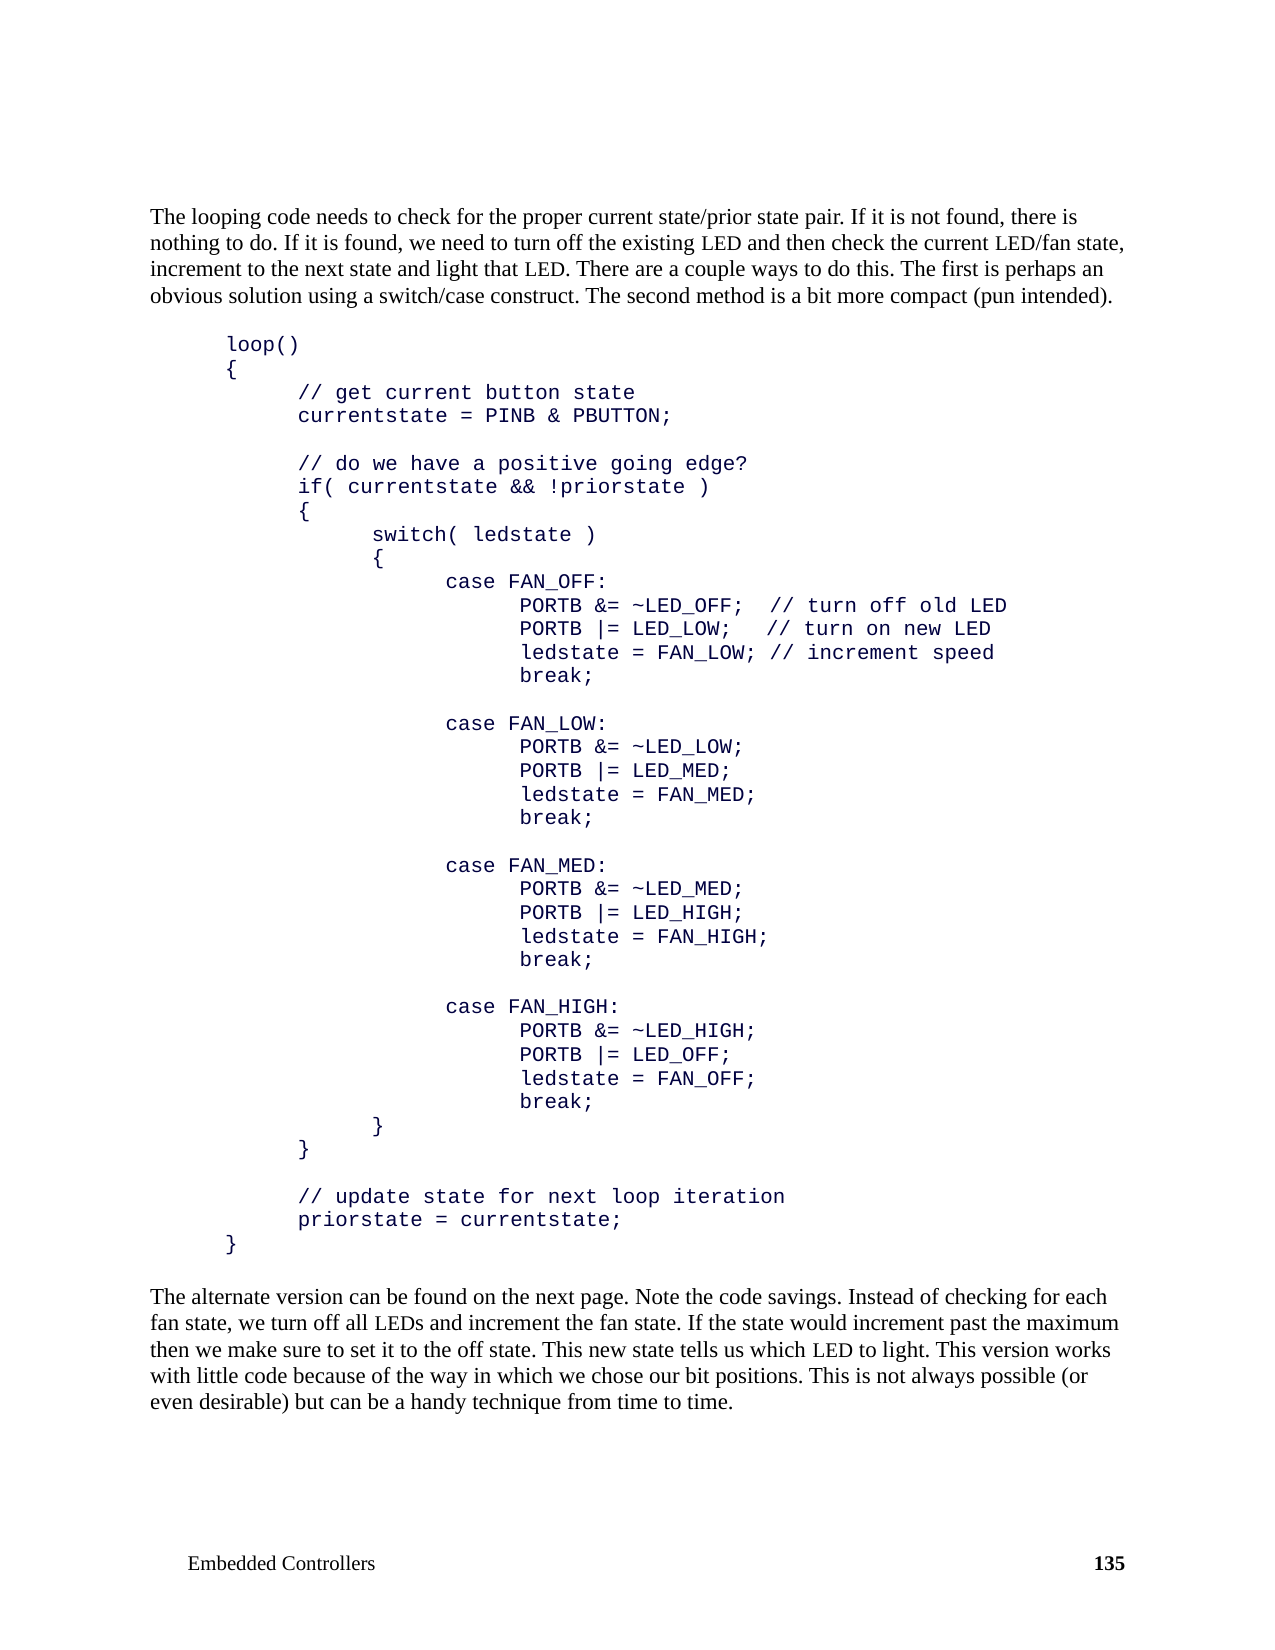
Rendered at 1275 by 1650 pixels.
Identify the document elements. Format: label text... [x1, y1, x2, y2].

title ledstate = FAN_HIGH; [225, 926, 1125, 949]
title { [225, 547, 1125, 571]
title } [225, 1115, 1125, 1138]
title case FAN_HIGH: [225, 997, 1125, 1020]
title ledstate = FAN_OFF; [225, 1067, 1125, 1091]
title PORTB &= ~LED_OFF; // turn off old LED [225, 594, 1125, 618]
title { [225, 500, 1125, 524]
title } [225, 1233, 1125, 1257]
title PORTB |= LED_HIGH; [225, 902, 1125, 926]
title ledstate = FAN_LOW; // increment speed [225, 642, 1125, 666]
title switch( ledstate ) [225, 524, 1125, 547]
title The alternate version can be found on the next page. Note the code savings. Instead of checking for each fan state, we turn off all LEDs and increment the fan state. If the state would increment past the maximum then we make sure to set it to the off state. This new state tells us which LED to light. This version works with little code because of the way in which we chose our bit positions. This is not always possible (or even desirable) but can be a handy technique from time to time. [150, 1283, 1125, 1415]
title The looping code needs to check for the proper current state/prior state pair. If it is not found, there is nothing to do. If it is found, we need to turn off the existing LED and then check the current LED/fan state, increment to the next state and light that LED. There are a couple ways to do this. The first is perhaps an obvious solution using a switch/case construct. The second method is a bit more compact (pun intended). [150, 203, 1125, 308]
title break; [225, 1091, 1125, 1115]
title break; [225, 949, 1125, 973]
title ledstate = FAN_MED; [225, 784, 1125, 807]
title PORTB &= ~LED_HIGH; [225, 1020, 1125, 1044]
title // do we have a positive going edge? [225, 453, 1125, 476]
title case FAN_LOW: [225, 713, 1125, 736]
title break; [225, 807, 1125, 831]
title currentstate = PINB & PBUTTON; [225, 405, 1125, 429]
title break; [225, 666, 1125, 689]
title { [225, 358, 1125, 382]
title priorstate = currentstate; [225, 1209, 1125, 1233]
title PORTB |= LED_LOW; // turn on new LED [225, 618, 1125, 642]
title // get current button state [225, 382, 1125, 405]
title PORTB |= LED_OFF; [225, 1044, 1125, 1067]
title case FAN_OFF: [225, 571, 1125, 594]
title } [225, 1138, 1125, 1162]
title // update state for next loop iteration [225, 1186, 1125, 1209]
title loop() [225, 334, 1125, 358]
title case FAN_MED: [225, 855, 1125, 878]
title PORTB &= ~LED_LOW; [225, 736, 1125, 760]
title if( currentstate && !priorstate ) [225, 476, 1125, 500]
title PORTB &= ~LED_MED; [225, 878, 1125, 902]
title PORTB |= LED_MED; [225, 760, 1125, 784]
